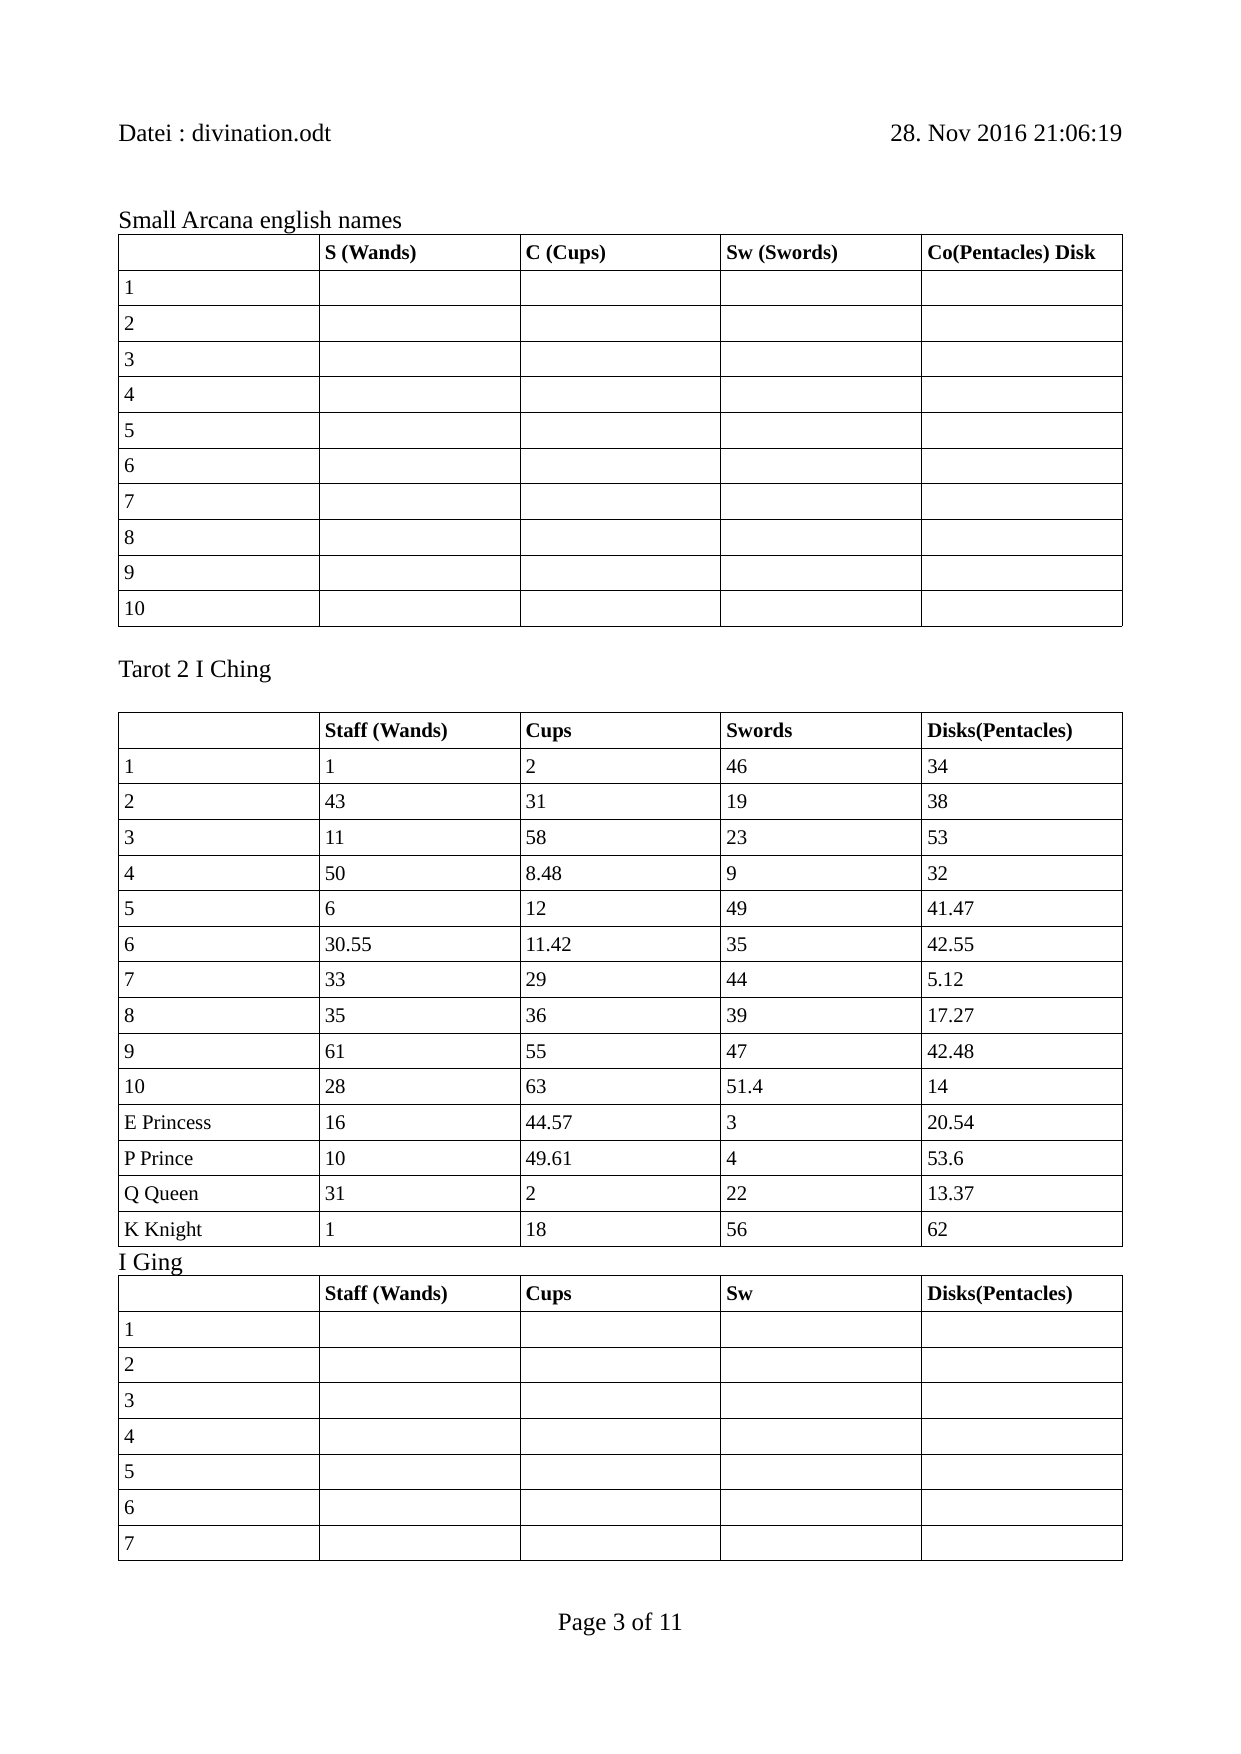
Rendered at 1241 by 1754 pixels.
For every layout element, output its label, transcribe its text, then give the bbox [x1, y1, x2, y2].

table_cell [521, 413, 720, 448]
table_cell 5 [119, 413, 319, 448]
table_cell 6 [320, 891, 520, 926]
table_cell [521, 484, 720, 519]
table_cell 3 [119, 1383, 319, 1418]
table_cell 9 [119, 1034, 319, 1068]
table_cell [320, 520, 520, 554]
table_cell 6 [119, 1490, 319, 1525]
table_cell 17,27 [922, 998, 1122, 1033]
table_header S (Wands) [320, 235, 520, 269]
table_cell 12 [521, 891, 720, 926]
table_cell 56 [721, 1212, 921, 1246]
table_header Staff (Wands) [320, 713, 520, 748]
table_cell [521, 449, 720, 483]
table_cell [521, 1490, 720, 1525]
table_header [119, 235, 319, 269]
table_header Co(Pentacles) Disk [922, 235, 1122, 269]
table_cell 4 [119, 856, 319, 890]
table_cell [922, 520, 1122, 554]
table_cell [721, 1383, 921, 1418]
table_cell 11,42 [521, 927, 720, 961]
table_cell [721, 1455, 921, 1489]
table_cell E Princess [119, 1105, 319, 1139]
table_cell [521, 342, 720, 376]
table_cell 53 [922, 820, 1122, 854]
table_cell 11 [320, 820, 520, 854]
table_cell 7 [119, 484, 319, 519]
table_cell [320, 377, 520, 412]
table_cell 42,55 [922, 927, 1122, 961]
table_cell [320, 1348, 520, 1382]
table_cell 63 [521, 1069, 720, 1104]
table_cell 1 [320, 749, 520, 783]
table_cell 7 [119, 1526, 319, 1560]
table_cell [320, 1526, 520, 1560]
table_cell 2 [119, 306, 319, 341]
table_cell [922, 306, 1122, 341]
table_cell [320, 484, 520, 519]
table_cell [922, 377, 1122, 412]
table_cell [721, 306, 921, 341]
table_cell [521, 1526, 720, 1560]
table_cell [922, 413, 1122, 448]
table_cell 5 [119, 891, 319, 926]
table_cell [922, 1526, 1122, 1560]
table_cell 46 [721, 749, 921, 783]
table_header Sw (Swords) [721, 235, 921, 269]
table_cell [521, 1348, 720, 1382]
table_cell [721, 271, 921, 305]
table_cell 49 [721, 891, 921, 926]
table_cell 3 [721, 1105, 921, 1139]
table_cell [922, 1383, 1122, 1418]
table_cell 14 [922, 1069, 1122, 1104]
table_cell 8 [119, 520, 319, 554]
table_cell 31 [320, 1176, 520, 1211]
table_cell 35 [320, 998, 520, 1033]
table_cell 4 [721, 1141, 921, 1175]
table_cell 55 [521, 1034, 720, 1068]
table_cell 4 [119, 377, 319, 412]
table_cell 5 [119, 1455, 319, 1489]
table_cell [320, 1419, 520, 1453]
table_cell [721, 413, 921, 448]
table_cell [521, 306, 720, 341]
table_cell K Knight [119, 1212, 319, 1246]
table_cell 1 [320, 1212, 520, 1246]
table_cell 39 [721, 998, 921, 1033]
table_cell Q Queen [119, 1176, 319, 1211]
table_cell [320, 449, 520, 483]
table_cell [721, 484, 921, 519]
table_cell [521, 271, 720, 305]
table_cell [922, 1348, 1122, 1382]
table_cell [320, 306, 520, 341]
table_cell [721, 591, 921, 626]
table_cell [521, 520, 720, 554]
table_cell 62 [922, 1212, 1122, 1246]
table_cell [521, 1455, 720, 1489]
table_cell [521, 1312, 720, 1347]
table_cell 41,47 [922, 891, 1122, 926]
table_cell 36 [521, 998, 720, 1033]
table_cell [922, 1312, 1122, 1347]
table_cell [521, 1419, 720, 1453]
text Small Arcana english names [118, 205, 1122, 234]
table_cell 42,48 [922, 1034, 1122, 1068]
table_cell 6 [119, 927, 319, 961]
table_cell 61 [320, 1034, 520, 1068]
table_cell 44,57 [521, 1105, 720, 1139]
table_cell 4 [119, 1419, 319, 1453]
table_cell [721, 556, 921, 590]
table_cell 53,6 [922, 1141, 1122, 1175]
table_header [119, 1276, 319, 1311]
table_cell 3 [119, 342, 319, 376]
table_cell 44 [721, 962, 921, 997]
table_cell 20,54 [922, 1105, 1122, 1139]
table_cell 23 [721, 820, 921, 854]
table_cell 38 [922, 784, 1122, 819]
table_cell 50 [320, 856, 520, 890]
table_cell 7 [119, 962, 319, 997]
table_cell 51,4 [721, 1069, 921, 1104]
table_header Cups [521, 1276, 720, 1311]
table_header Disks(Pentacles) [922, 1276, 1122, 1311]
table_cell 2 [521, 749, 720, 783]
table_cell 1 [119, 1312, 319, 1347]
table_cell 6 [119, 449, 319, 483]
table_cell 58 [521, 820, 720, 854]
table_cell [922, 591, 1122, 626]
table_cell 5,12 [922, 962, 1122, 997]
table_cell 9 [721, 856, 921, 890]
table_cell 13,37 [922, 1176, 1122, 1211]
table_cell 1 [119, 271, 319, 305]
table_cell 43 [320, 784, 520, 819]
table_cell [922, 342, 1122, 376]
table_cell 47 [721, 1034, 921, 1068]
table_cell 29 [521, 962, 720, 997]
text I Ging [118, 1247, 1122, 1275]
table_cell 10 [320, 1141, 520, 1175]
table_cell 49,61 [521, 1141, 720, 1175]
table_cell [521, 556, 720, 590]
table_cell 28 [320, 1069, 520, 1104]
table_cell 8 [119, 998, 319, 1033]
table_header C (Cups) [521, 235, 720, 269]
table_cell 19 [721, 784, 921, 819]
table_cell [922, 449, 1122, 483]
table_cell [721, 1348, 921, 1382]
table_cell [922, 556, 1122, 590]
table_cell [721, 1312, 921, 1347]
table_cell [922, 271, 1122, 305]
table_cell [922, 1419, 1122, 1453]
table_cell [521, 591, 720, 626]
table_header Staff (Wands) [320, 1276, 520, 1311]
table_cell [721, 1526, 921, 1560]
table_cell [721, 1419, 921, 1453]
table_cell [721, 449, 921, 483]
table_cell 34 [922, 749, 1122, 783]
table_header Disks(Pentacles) [922, 713, 1122, 748]
table_cell P Prince [119, 1141, 319, 1175]
table_cell [320, 1455, 520, 1489]
table_cell 10 [119, 1069, 319, 1104]
table_cell [320, 413, 520, 448]
table_cell [922, 484, 1122, 519]
table_cell [320, 271, 520, 305]
table_cell [320, 591, 520, 626]
table_cell [721, 520, 921, 554]
table_cell 35 [721, 927, 921, 961]
table_cell 2 [119, 784, 319, 819]
table_cell [320, 556, 520, 590]
table_cell 22 [721, 1176, 921, 1211]
table_cell 10 [119, 591, 319, 626]
table_cell 31 [521, 784, 720, 819]
table_cell 8,48 [521, 856, 720, 890]
table_cell 3 [119, 820, 319, 854]
table_cell 33 [320, 962, 520, 997]
table_cell [721, 1490, 921, 1525]
table_cell [320, 1312, 520, 1347]
table_cell 2 [521, 1176, 720, 1211]
table_cell 2 [119, 1348, 319, 1382]
table_cell 9 [119, 556, 319, 590]
table_cell [922, 1490, 1122, 1525]
table_header Cups [521, 713, 720, 748]
table_cell 1 [119, 749, 319, 783]
table_cell [320, 1383, 520, 1418]
table_cell 16 [320, 1105, 520, 1139]
table_cell [922, 1455, 1122, 1489]
table_cell 30,55 [320, 927, 520, 961]
text Tarot 2 I Ching [118, 654, 1122, 683]
table_cell [320, 1490, 520, 1525]
table_cell [521, 1383, 720, 1418]
table_cell [721, 342, 921, 376]
table_cell [320, 342, 520, 376]
table_cell 32 [922, 856, 1122, 890]
table_cell [721, 377, 921, 412]
table_cell [521, 377, 720, 412]
table_header [119, 713, 319, 748]
table_cell 18 [521, 1212, 720, 1246]
table_header Swords [721, 713, 921, 748]
table_header Sw [721, 1276, 921, 1311]
